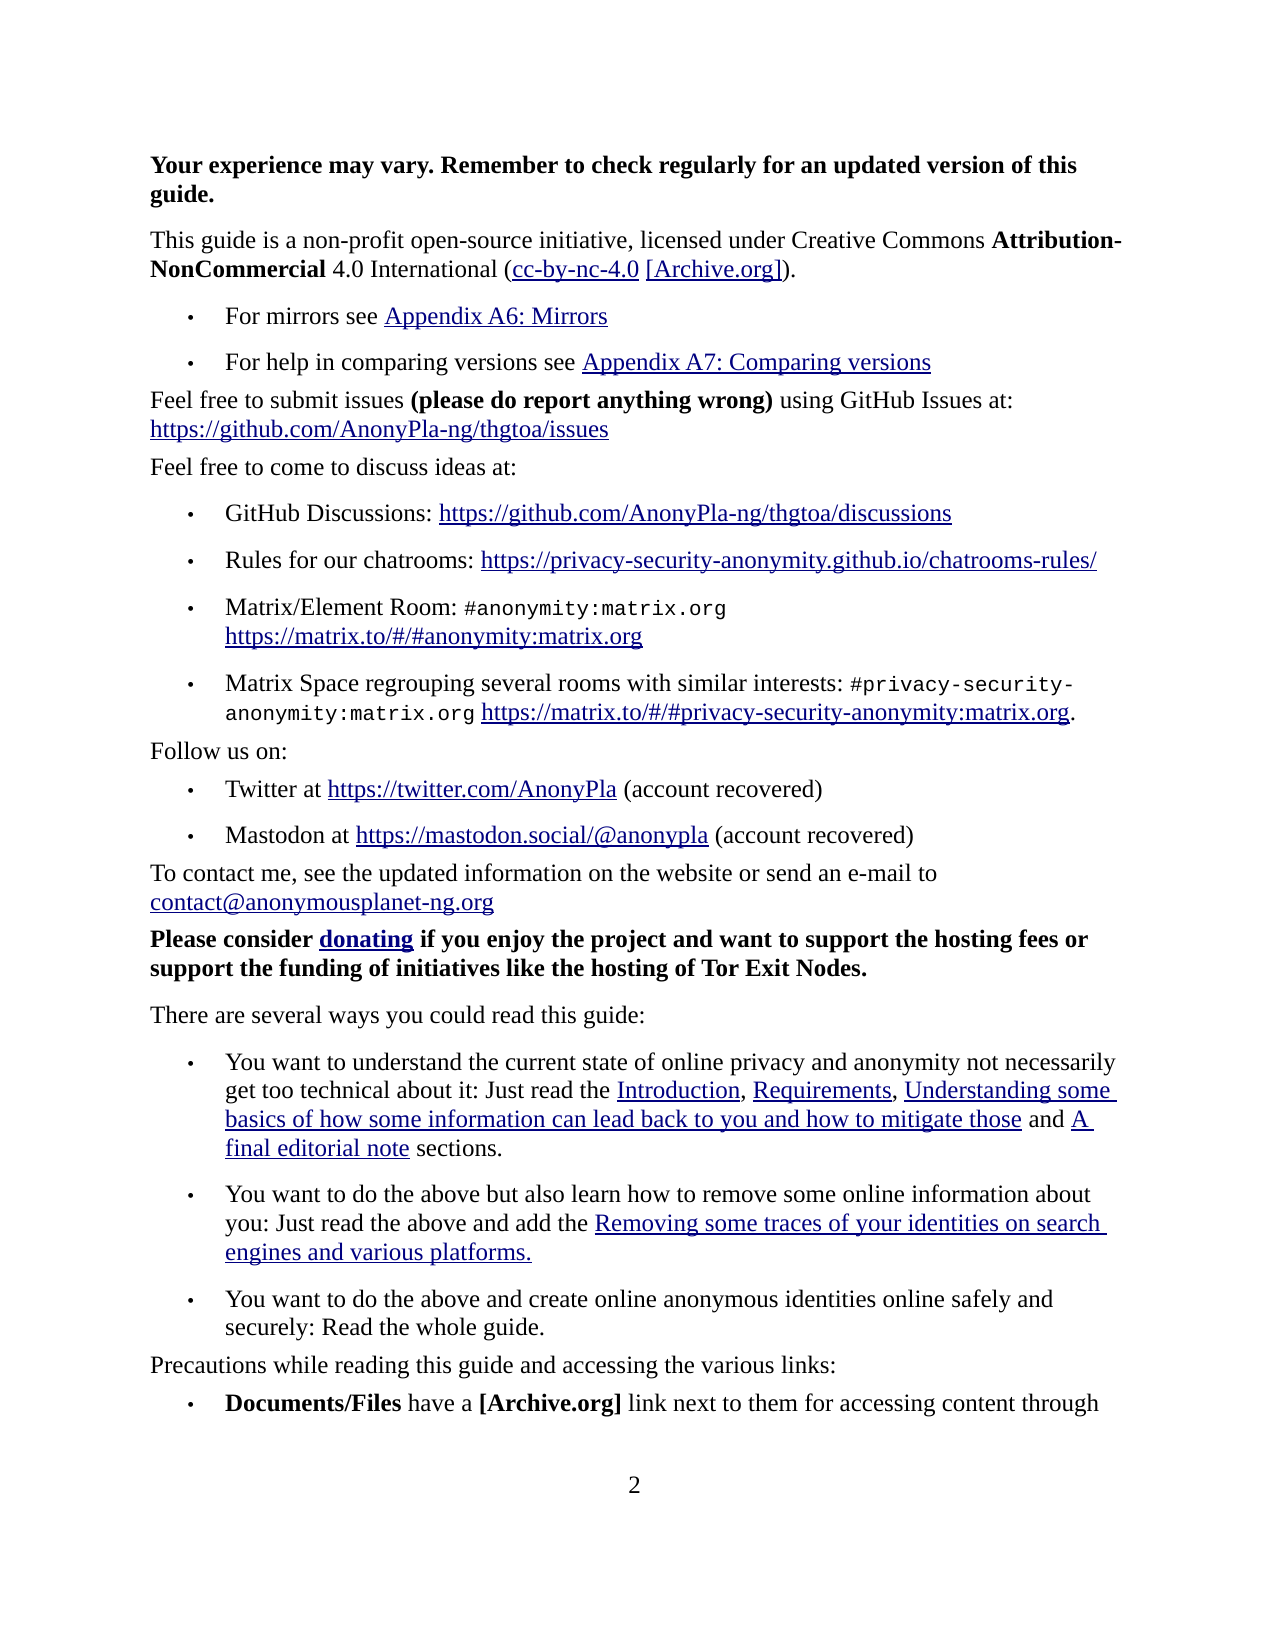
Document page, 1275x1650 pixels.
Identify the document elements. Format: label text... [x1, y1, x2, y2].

text There are several ways you could read this guide: [150, 1000, 1125, 1029]
list You want to understand the current state of online privacy and anonymity not necessarily get too technical about it: Just read the Introduction, Requirements, Understanding some basics of how some information can lead back to you and how to mitigate those and A final editorial note sections. [187, 1047, 1125, 1162]
list Documents/Files have a [Archive.org] link next to them for accessing content through [187, 1388, 1125, 1417]
text Precautions while reading this guide and accessing the various links: [150, 1350, 1125, 1379]
text Feel free to submit issues (please do report anything wrong) using GitHub Issues at: https://github.com/AnonyPla-ng/thgtoa/issues [150, 385, 1125, 443]
list You want to do the above and create online anonymous identities online safely and securely: Read the whole guide. [187, 1284, 1125, 1341]
text Follow us on: [150, 736, 1125, 765]
text To contact me, see the updated information on the website or send an e-mail to contact@anonymousplanet-ng.org [150, 858, 1125, 916]
text Your experience may vary. Remember to check regularly for an updated version of this guide. [150, 150, 1125, 207]
text Feel free to come to discuss ideas at: [150, 452, 1125, 480]
list Twitter at https://twitter.com/AnonyPla (account recovered) [187, 774, 1125, 802]
list You want to do the above but also learn how to remove some online information about you: Just read the above and add the Removing some traces of your identities on search engines and various platforms. [187, 1179, 1125, 1266]
list For help in comparing versions see Appendix A7: Comparing versions [187, 347, 1125, 376]
text This guide is a non-profit open-source initiative, licensed under Creative Commons Attribution-NonCommercial 4.0 International (cc-by-nc-4.0 [Archive.org]). [150, 225, 1125, 283]
list Rules for our chatrooms: https://privacy-security-anonymity.github.io/chatrooms-rules/ [187, 545, 1125, 574]
list Matrix/Element Room: #anonymity:matrix.org https://matrix.to/#/#anonymity:matrix.org [187, 592, 1125, 650]
list For mirrors see Appendix A6: Mirrors [187, 301, 1125, 329]
text Please consider donating if you enjoy the project and want to support the hosting fees or support the funding of initiatives like the hosting of Tor Exit Nodes. [150, 924, 1125, 982]
list Mastodon at https://mastodon.social/@anonypla (account recovered) [187, 820, 1125, 849]
list GitHub Discussions: https://github.com/AnonyPla-ng/thgtoa/discussions [187, 498, 1125, 527]
list Matrix Space regrouping several rooms with similar interests: #privacy-security-anonymity:matrix.org https://matrix.to/#/#privacy-security-anonymity:matrix.org. [187, 668, 1125, 727]
